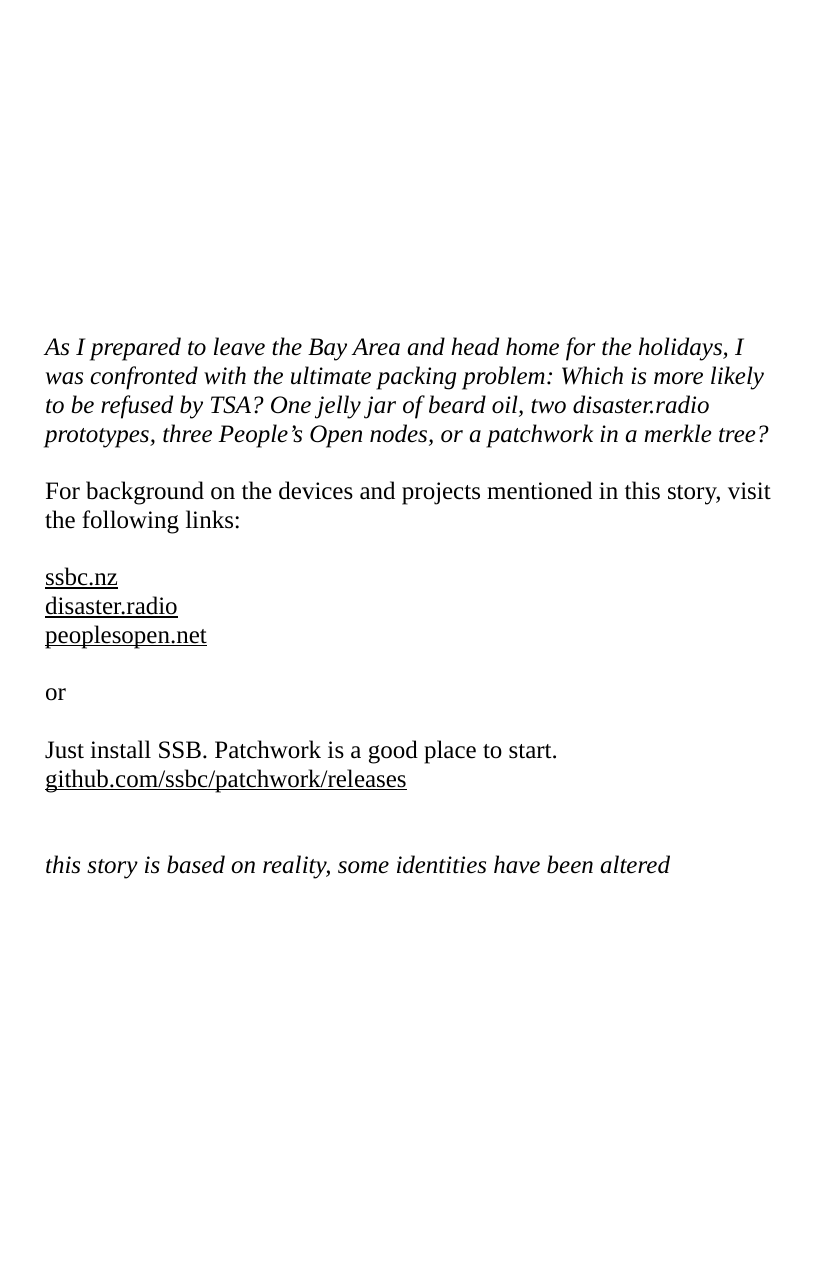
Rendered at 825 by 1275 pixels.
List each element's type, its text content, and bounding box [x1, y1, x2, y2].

text or [45, 677, 780, 706]
text this story is based on reality, some identities have been altered [45, 850, 780, 879]
text As I prepared to leave the Bay Area and head home for the holidays, I was confronted with the ultimate packing problem: Which is more likely to be refused by TSA? One jelly jar of beard oil, two disaster.radio prototypes, three People’s Open nodes, or a patchwork in a merkle tree? [45, 332, 780, 447]
text Just install SSB. Patchwork is a good place to start. [45, 735, 780, 764]
text disaster.radio [45, 591, 780, 620]
text ssbc.nz [45, 562, 780, 591]
text For background on the devices and projects mentioned in this story, visit the following links: [45, 476, 780, 534]
text github.com/ssbc/patchwork/releases [45, 764, 780, 792]
text peoplesopen.net [45, 620, 780, 649]
